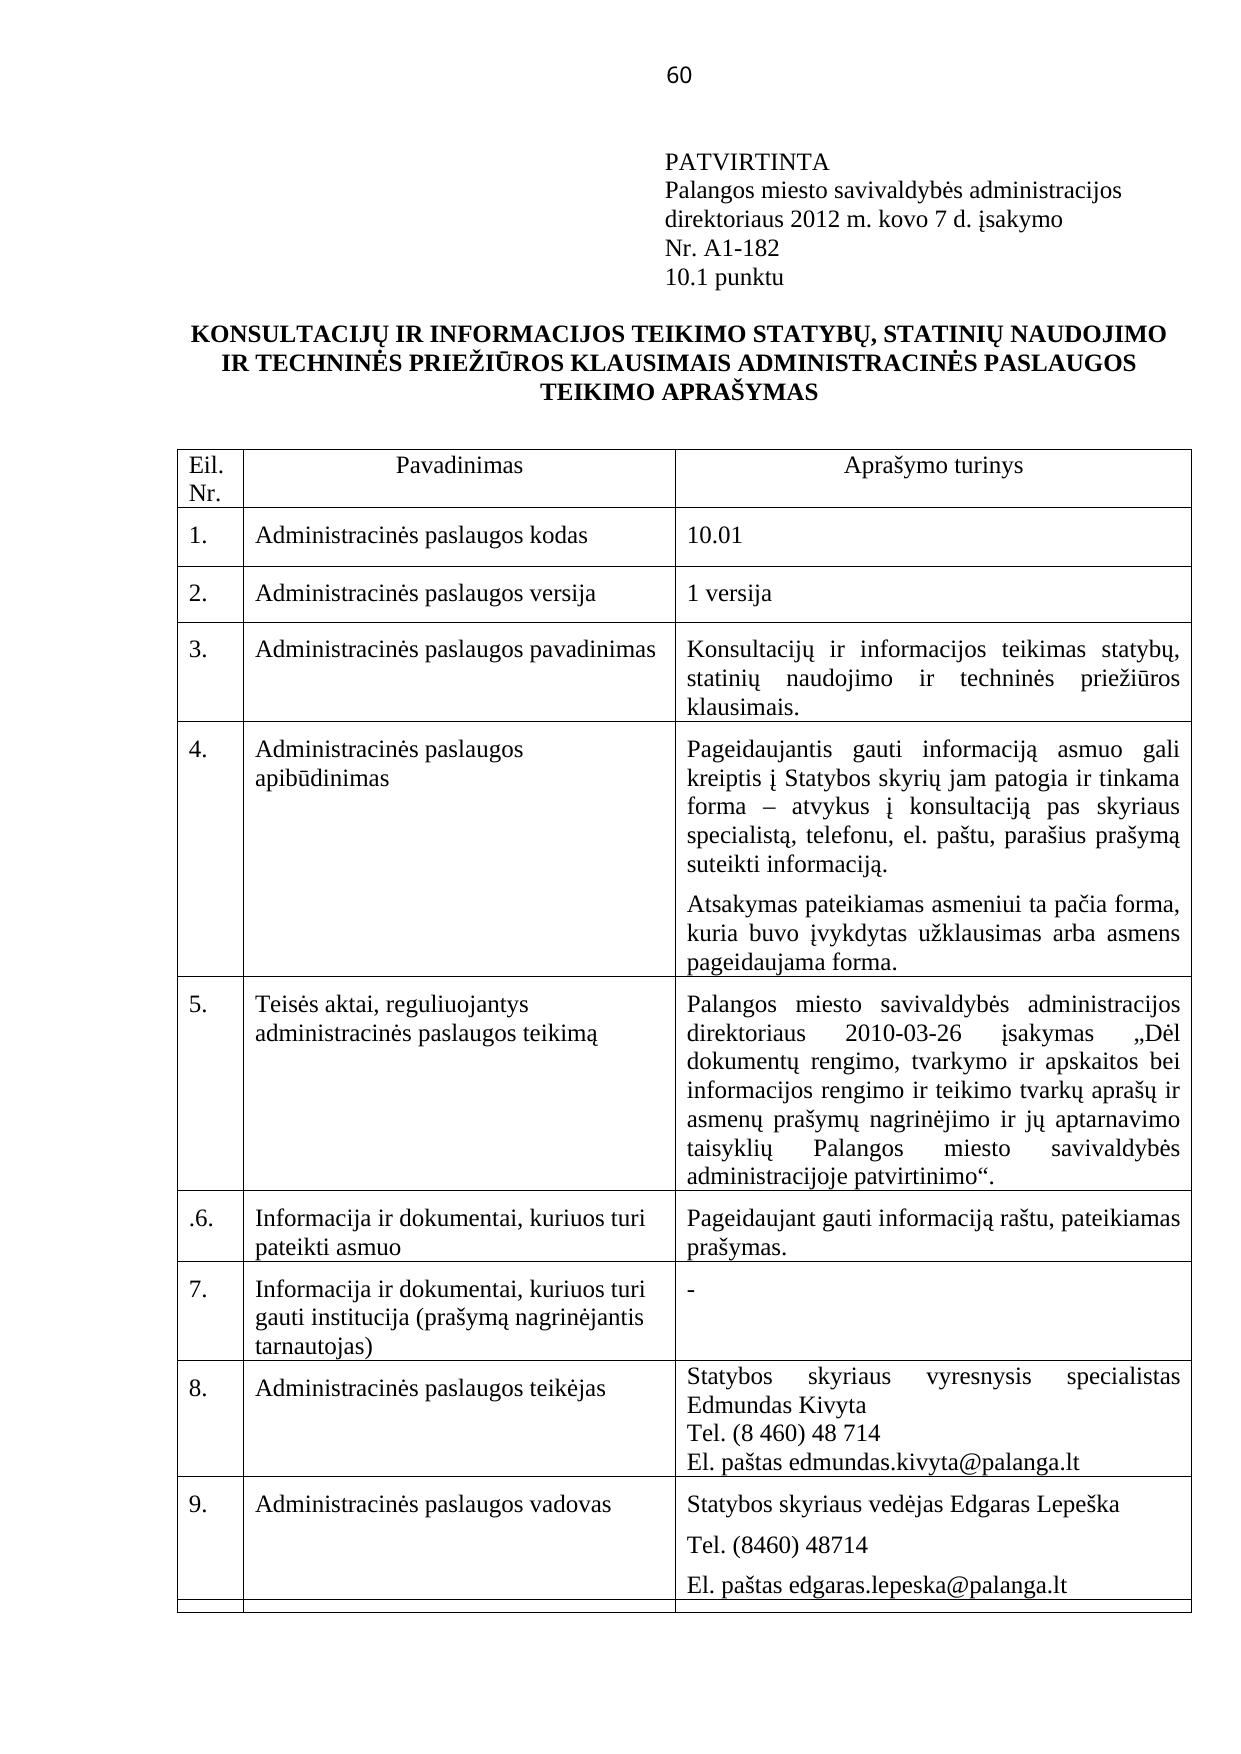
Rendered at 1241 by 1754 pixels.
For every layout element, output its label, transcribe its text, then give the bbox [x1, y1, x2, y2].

table_cell Administracinės paslaugos versija [244, 567, 675, 622]
table_cell 10.01 [676, 508, 1191, 566]
text PATVIRTINTA [177, 147, 1181, 176]
table_cell Administracinės paslaugos pavadinimas [244, 623, 675, 721]
table_cell Teisės aktai, reguliuojantys administracinės paslaugos teikimą [244, 977, 675, 1190]
table_cell - [676, 1262, 1191, 1360]
table_cell Statybos skyriaus vyresnysis specialistas Edmundas Kivyta Tel. (8 460) 48 714 El. paštas edmundas.kivyta@palanga.lt [676, 1361, 1191, 1476]
table_cell 8. [178, 1361, 243, 1476]
text 10.1 punktu [177, 262, 1181, 291]
table_cell Administracinės paslaugos apibūdinimas [244, 722, 675, 976]
table_header Aprašymo turinys [676, 450, 1191, 507]
table_cell 2. [178, 567, 243, 622]
table_header Eil. Nr. [178, 450, 243, 507]
text direktoriaus 2012 m. kovo 7 d. įsakymo [177, 204, 1181, 233]
table_cell Pageidaujantis gauti informaciją asmuo gali kreiptis į Statybos skyrių jam patogia ir tinkama forma – atvykus į konsultaciją pas skyriaus specialistą, telefonu, el. paštu, parašius prašymą suteikti informaciją. Atsakymas pateikiamas asmeniui ta pačia forma, kuria buvo įvykdytas užklausimas arba asmens pageidaujama forma. [676, 722, 1191, 976]
table_cell Palangos miesto savivaldybės administracijos direktoriaus 2010-03-26 įsakymas „Dėl dokumentų rengimo, tvarkymo ir apskaitos bei informacijos rengimo ir teikimo tvarkų aprašų ir asmenų prašymų nagrinėjimo ir jų aptarnavimo taisyklių Palangos miesto savivaldybės administracijoje patvirtinimo“. [676, 977, 1191, 1190]
text Konsultacijų ir informacijos teikimo statybų, statinių naudojimo ir techninės priežiūros klausimais ADMINISTRACINĖS PASLAUGOS TEIKIMO APRAŠYMAS [177, 319, 1181, 406]
table_cell 3. [178, 623, 243, 721]
table_cell Informacija ir dokumentai, kuriuos turi pateikti asmuo [244, 1191, 675, 1261]
table_cell [244, 1600, 675, 1612]
table_header Pavadinimas [244, 450, 675, 507]
table_cell Konsultacijų ir informacijos teikimas statybų, statinių naudojimo ir techninės priežiūros klausimais. [676, 623, 1191, 721]
table_cell 1 versija [676, 567, 1191, 622]
table_cell .6. [178, 1191, 243, 1261]
table_cell Informacija ir dokumentai, kuriuos turi gauti institucija (prašymą nagrinėjantis tarnautojas) [244, 1262, 675, 1360]
table_cell Administracinės paslaugos vadovas [244, 1477, 675, 1599]
table_cell [676, 1600, 1191, 1612]
table_cell 7. [178, 1262, 243, 1360]
table_cell 4. [178, 722, 243, 976]
table_cell [178, 1600, 243, 1612]
table_cell 1. [178, 508, 243, 566]
text Palangos miesto savivaldybės administracijos [177, 176, 1181, 204]
text Nr. A1-182 [177, 233, 1181, 262]
table_cell Pageidaujant gauti informaciją raštu, pateikiamas prašymas. [676, 1191, 1191, 1261]
table_cell Statybos skyriaus vedėjas Edgaras Lepeška Tel. (8460) 48714 El. paštas edgaras.lepeska@palanga.lt [676, 1477, 1191, 1599]
table_cell 9. [178, 1477, 243, 1599]
table_cell Administracinės paslaugos kodas [244, 508, 675, 566]
table_cell 5. [178, 977, 243, 1190]
table_cell Administracinės paslaugos teikėjas [244, 1361, 675, 1476]
